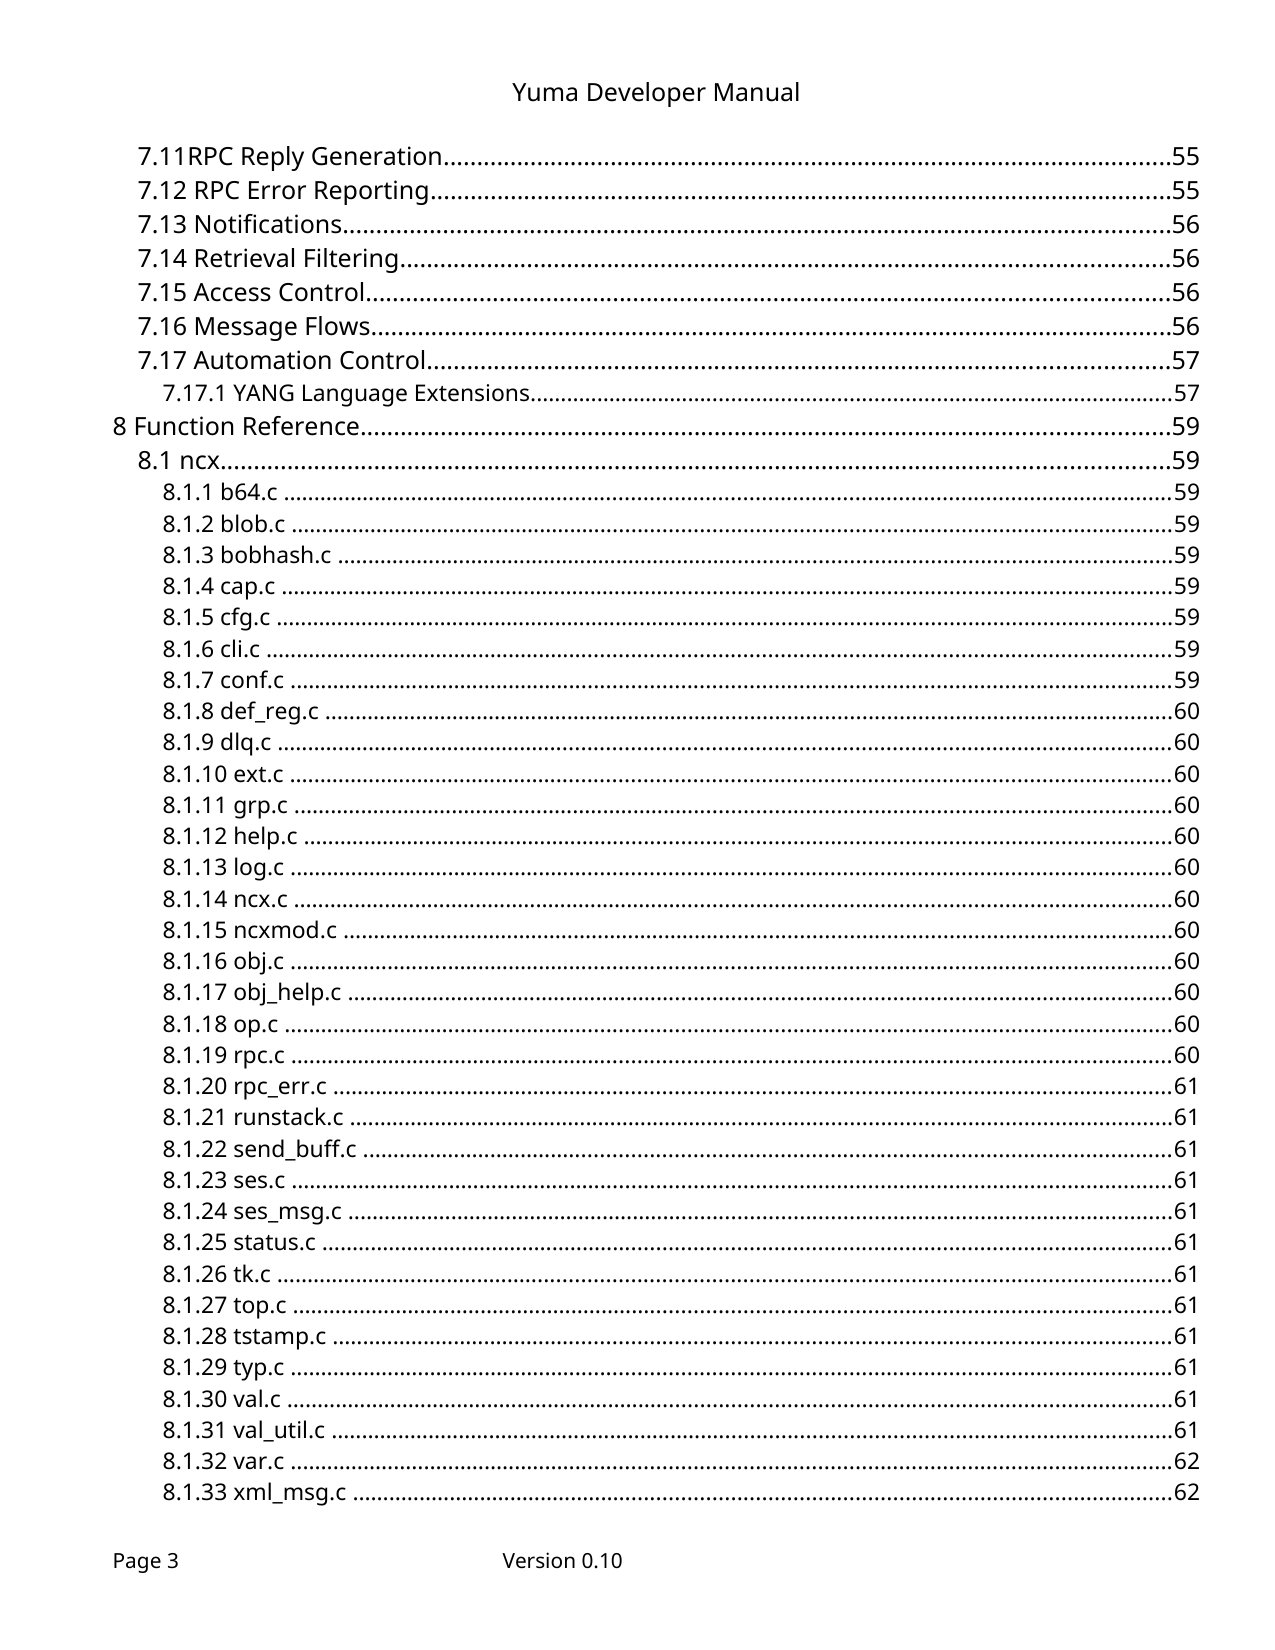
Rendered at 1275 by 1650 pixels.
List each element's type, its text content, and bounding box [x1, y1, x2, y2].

text 7.16 Message Flows 56 [137, 309, 1200, 343]
text 7.12 RPC Error Reporting 55 [137, 173, 1200, 207]
text 8.1.32 var.c 62 [162, 1445, 1200, 1476]
text 8.1.30 val.c 61 [162, 1383, 1200, 1414]
text 8.1.29 typ.c 61 [162, 1351, 1200, 1383]
text 8.1.26 tk.c 61 [162, 1258, 1200, 1289]
text 8.1.33 xml_msg.c 62 [162, 1476, 1200, 1508]
text 8.1.7 conf.c 59 [162, 664, 1200, 695]
text 8.1.5 cfg.c 59 [162, 601, 1200, 633]
text 8.1.9 dlq.c 60 [162, 726, 1200, 758]
text 8.1.20 rpc_err.c 61 [162, 1070, 1200, 1101]
text 7.17 Automation Control 57 [137, 343, 1200, 377]
text 8.1.24 ses_msg.c 61 [162, 1195, 1200, 1226]
text 8.1.10 ext.c 60 [162, 758, 1200, 789]
text 8.1.28 tstamp.c 61 [162, 1320, 1200, 1351]
text 8.1.19 rpc.c 60 [162, 1039, 1200, 1070]
text 8.1.14 ncx.c 60 [162, 883, 1200, 914]
text 7.13 Notifications 56 [137, 207, 1200, 241]
text 8.1 ncx 59 [137, 442, 1200, 476]
text 8.1.25 status.c 61 [162, 1226, 1200, 1258]
text 8.1.23 ses.c 61 [162, 1164, 1200, 1195]
text 8.1.1 b64.c 59 [162, 476, 1200, 508]
text 8.1.31 val_util.c 61 [162, 1414, 1200, 1445]
text 8.1.8 def_reg.c 60 [162, 695, 1200, 726]
text 8.1.27 top.c 61 [162, 1289, 1200, 1320]
text 8.1.13 log.c 60 [162, 851, 1200, 883]
text 8.1.12 help.c 60 [162, 820, 1200, 851]
text 8 Function Reference 59 [112, 408, 1200, 442]
text 7.11RPC Reply Generation 55 [137, 138, 1200, 173]
text 8.1.21 runstack.c 61 [162, 1101, 1200, 1133]
text 8.1.11 grp.c 60 [162, 789, 1200, 820]
text 7.17.1 YANG Language Extensions 57 [162, 377, 1200, 408]
text 8.1.22 send_buff.c 61 [162, 1133, 1200, 1164]
text 7.14 Retrieval Filtering 56 [137, 241, 1200, 275]
text 7.15 Access Control 56 [137, 275, 1200, 309]
text 8.1.16 obj.c 60 [162, 945, 1200, 976]
text 8.1.6 cli.c 59 [162, 633, 1200, 664]
text 8.1.2 blob.c 59 [162, 508, 1200, 539]
text 8.1.4 cap.c 59 [162, 570, 1200, 601]
text 8.1.15 ncxmod.c 60 [162, 914, 1200, 945]
text 8.1.17 obj_help.c 60 [162, 976, 1200, 1008]
text 8.1.3 bobhash.c 59 [162, 539, 1200, 570]
text 8.1.18 op.c 60 [162, 1008, 1200, 1039]
